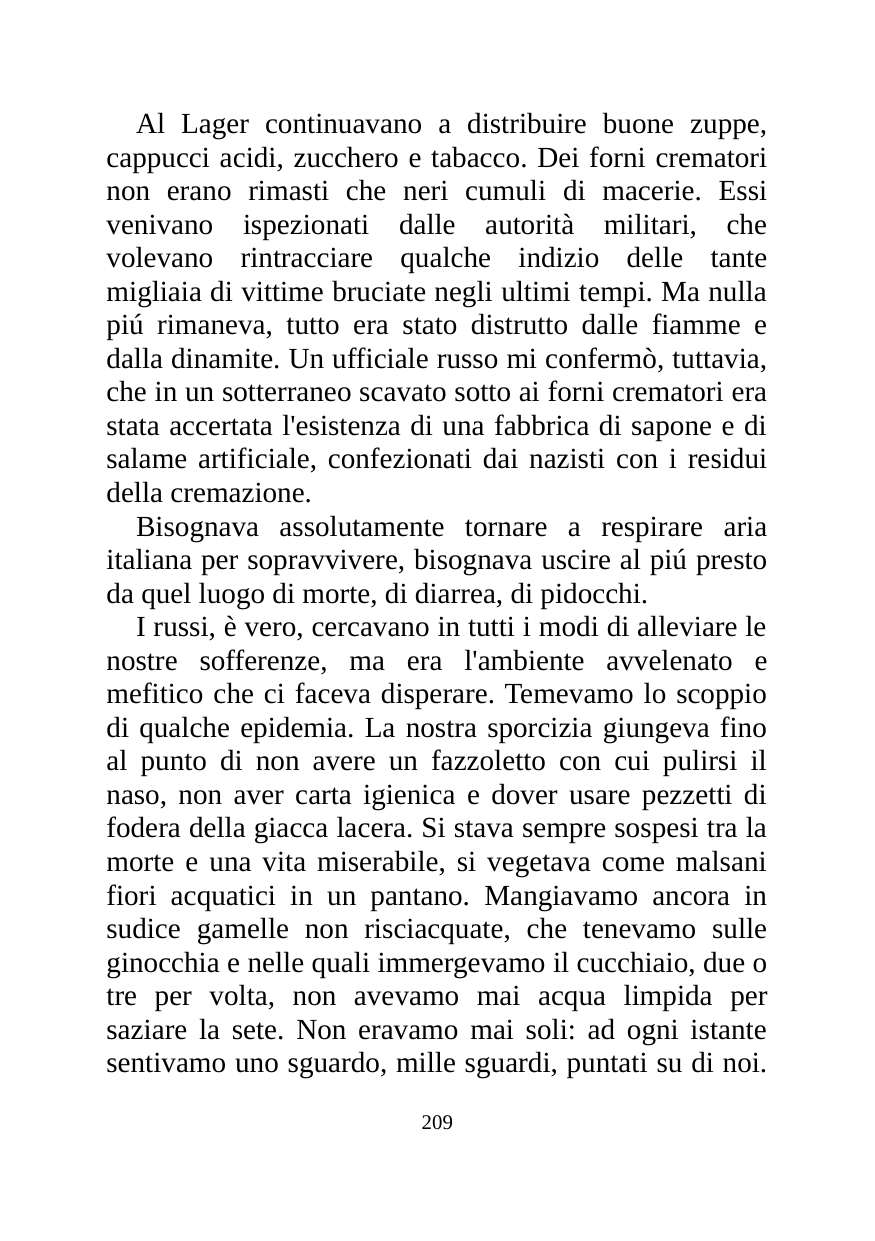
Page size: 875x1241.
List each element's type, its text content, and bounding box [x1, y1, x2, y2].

text Bisognava assolutamente tornare a respirare aria italiana per sopravvivere, bisognava uscire al piú presto da quel luogo di morte, di diarrea, di pidocchi. [106, 509, 768, 609]
text Al Lager continuavano a distribuire buone zuppe, cappucci acidi, zucchero e tabacco. Dei forni crematori non erano rimasti che neri cumuli di macerie. Essi venivano ispezionati dalle autorità militari, che volevano rintracciare qualche indizio delle tante migliaia di vittime bruciate negli ultimi tempi. Ma nulla piú rimaneva, tutto era stato distrutto dalle fiamme e dalla dinamite. Un ufficiale russo mi confermò, tuttavia, che in un sotterraneo scavato sotto ai forni crematori era stata accertata l'esistenza di una fabbrica di sapone e di salame artificiale, confezionati dai nazisti con i residui della cremazione. [106, 106, 768, 509]
text I russi, è vero, cercavano in tutti i modi di alleviare le nostre sofferenze, ma era l'ambiente avvelenato e mefitico che ci faceva disperare. Temevamo lo scoppio di qualche epidemia. La nostra sporcizia giungeva fino al punto di non avere un fazzoletto con cui pulirsi il naso, non aver carta igienica e dover usare pezzetti di fodera della giacca lacera. Si stava sempre sospesi tra la morte e una vita miserabile, si vegetava come malsani fiori acquatici in un pantano. Mangiavamo ancora in sudice gamelle non risciacquate, che tenevamo sulle ginocchia e nelle quali immergevamo il cucchiaio, due o tre per volta, non avevamo mai acqua limpida per saziare la sete. Non eravamo mai soli: ad ogni istante sentivamo uno sguardo, mille sguardi, puntati su di noi. [106, 609, 768, 1079]
